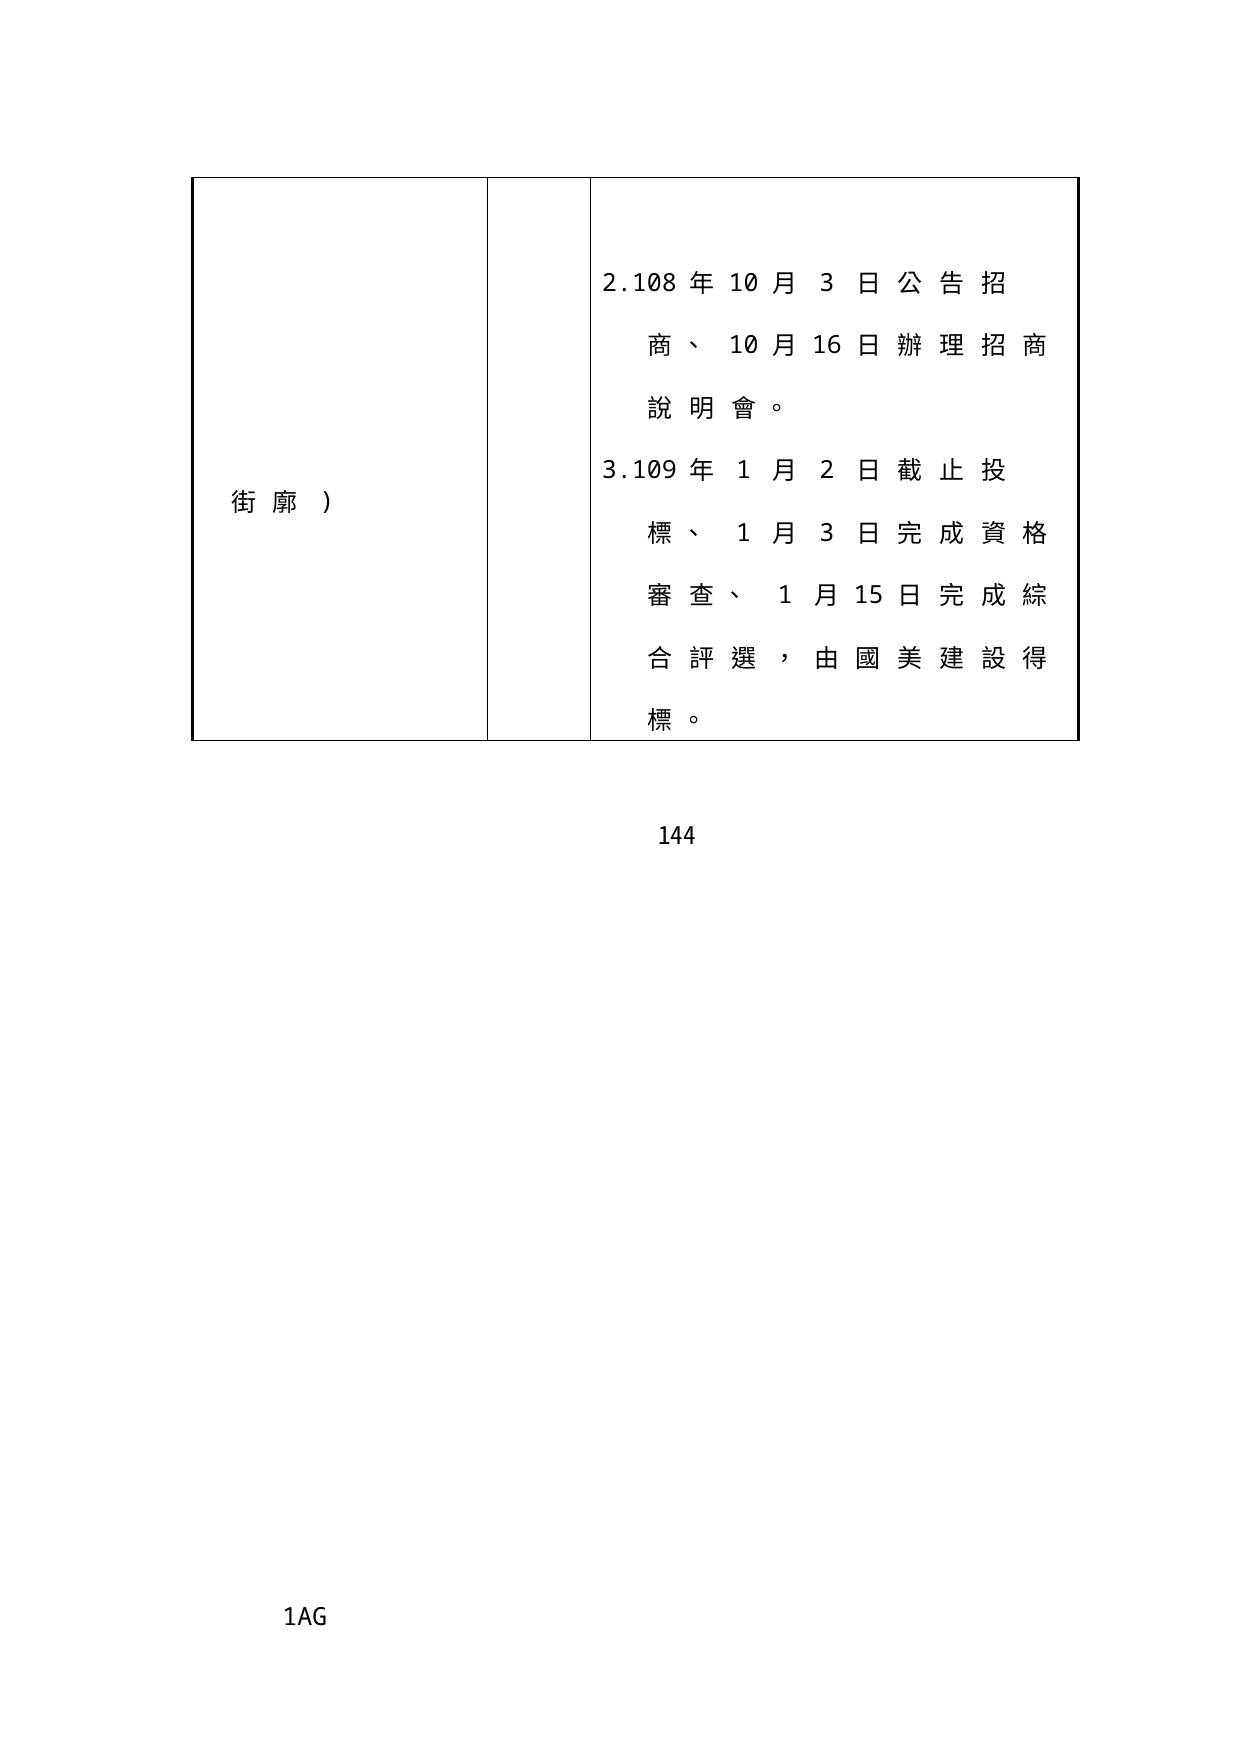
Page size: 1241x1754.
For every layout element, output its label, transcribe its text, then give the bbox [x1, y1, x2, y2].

table_cell 2.108年10月3日公告招商、10月16日辦理招商說明會。 3.109年1月2日截止投標、1月3日完成資格審查、1月15日完成綜合評選，由國美建設得標。 [591, 178, 1077, 740]
table_cell 街廓) [194, 178, 487, 740]
table_cell [488, 178, 590, 740]
